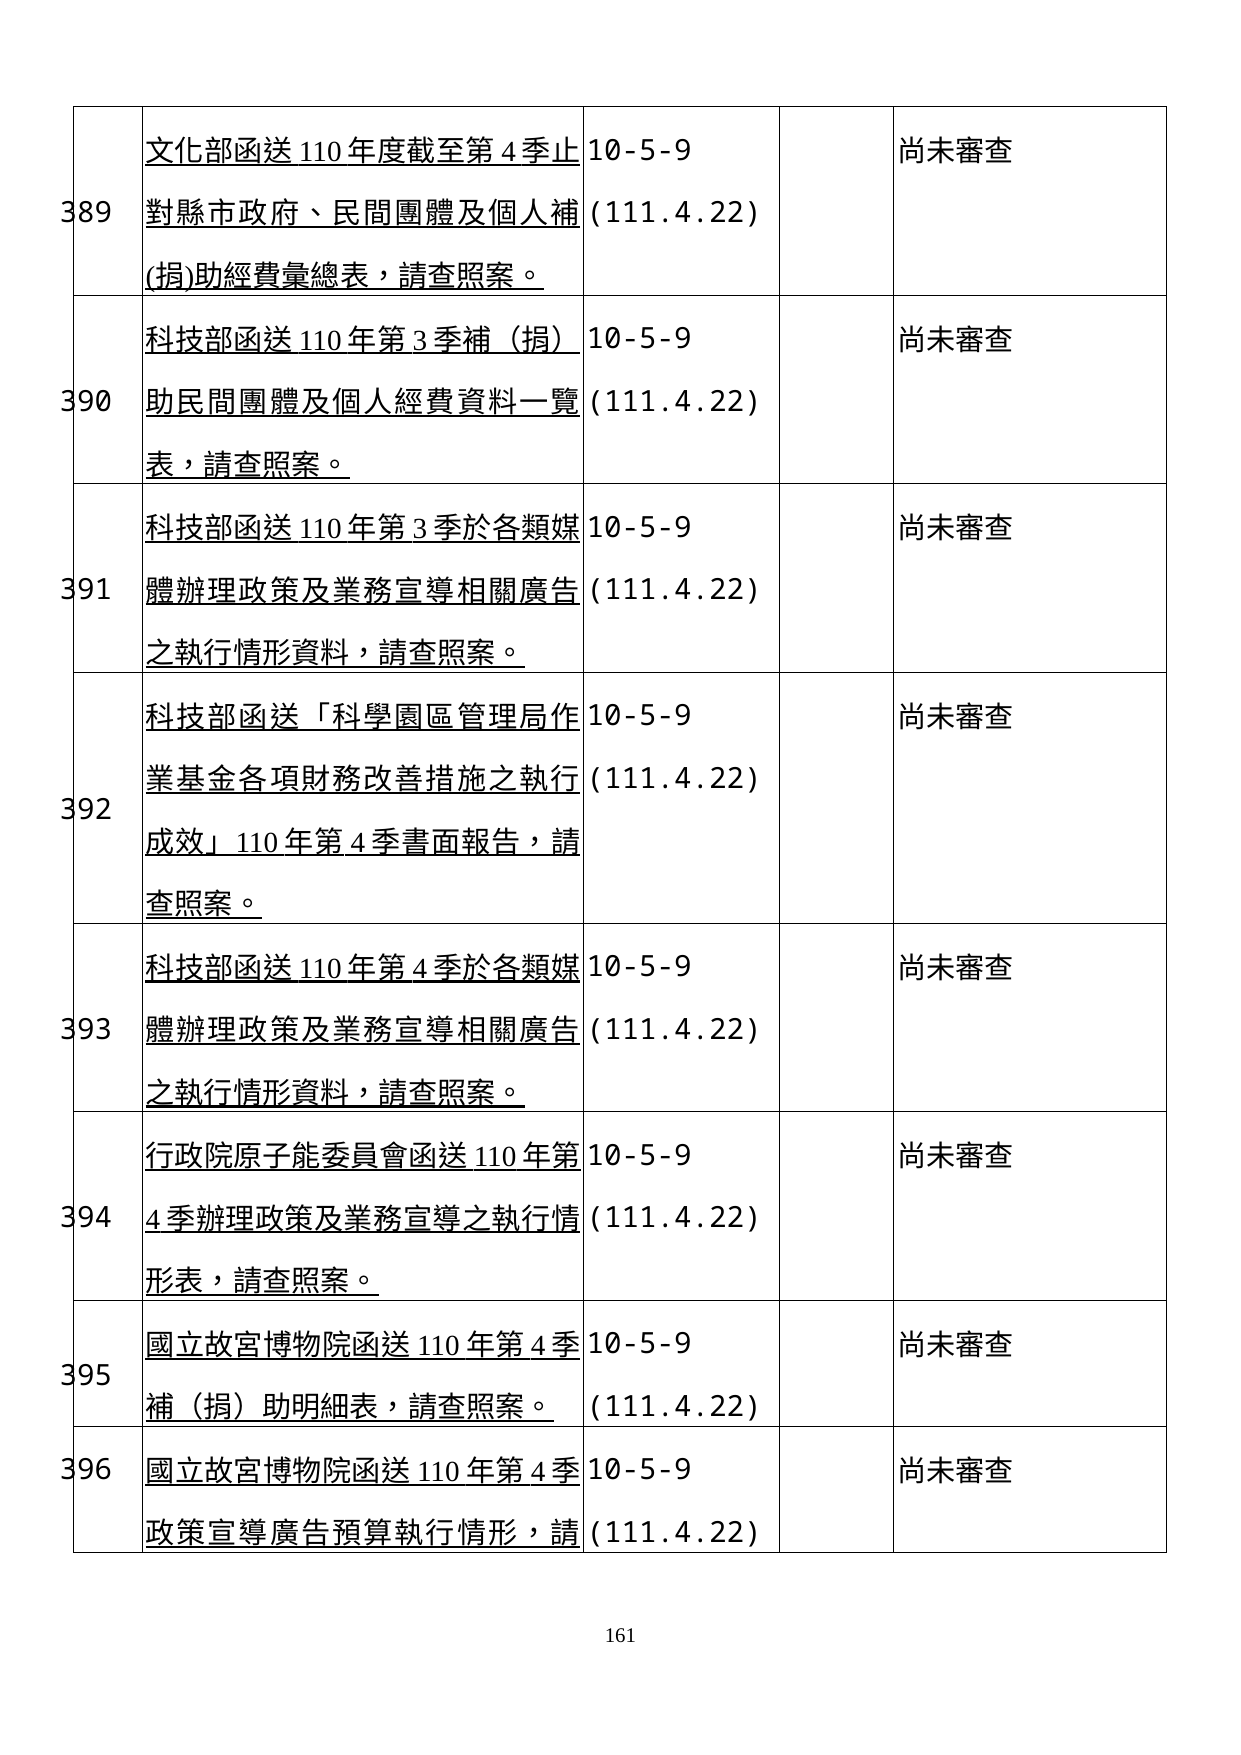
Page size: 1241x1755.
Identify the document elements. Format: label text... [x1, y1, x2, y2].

table_cell [780, 673, 893, 923]
table_cell 科技部函送「科學園區管理局作業基金各項財務改善措施之執行成效」110年第4季書面報告，請查照案。 [143, 673, 583, 923]
table_cell [74, 484, 142, 672]
table_cell 10-5-9 (111.4.22) [584, 1301, 779, 1426]
table_cell 尚未審查 [894, 924, 1166, 1111]
table_cell 尚未審查 [894, 1301, 1166, 1426]
table_cell 行政院原子能委員會函送110年第4季辦理政策及業務宣導之執行情形表，請查照案。 [143, 1112, 583, 1300]
table_cell 科技部函送110年第3季於各類媒體辦理政策及業務宣導相關廣告之執行情形資料，請查照案。 [143, 484, 583, 672]
table_cell 文化部函送110年度截至第4季止對縣市政府、民間團體及個人補(捐)助經費彙總表，請查照案。 [143, 107, 583, 294]
table_cell [74, 673, 142, 923]
table_cell [74, 1112, 142, 1300]
table_cell 科技部函送110年第4季於各類媒體辦理政策及業務宣導相關廣告之執行情形資料，請查照案。 [143, 924, 583, 1111]
table_cell 10-5-9 (111.4.22) [584, 1427, 779, 1552]
table_cell [74, 1427, 142, 1552]
table_cell [780, 1112, 893, 1300]
table_cell 尚未審查 [894, 673, 1166, 923]
table_cell [74, 924, 142, 1111]
table_cell 10-5-9 (111.4.22) [584, 484, 779, 672]
table_cell 尚未審查 [894, 1112, 1166, 1300]
table_cell [74, 1301, 142, 1426]
table_cell 尚未審查 [894, 296, 1166, 483]
table_cell 10-5-9 (111.4.22) [584, 673, 779, 923]
table_cell [780, 107, 893, 294]
table_cell 尚未審查 [894, 107, 1166, 294]
table_cell [780, 1427, 893, 1552]
table_cell 10-5-9 (111.4.22) [584, 924, 779, 1111]
table_cell 科技部函送110年第3季補（捐）助民間團體及個人經費資料一覽表，請查照案。 [143, 296, 583, 483]
table_cell [780, 924, 893, 1111]
table_cell [780, 1301, 893, 1426]
table_cell [780, 296, 893, 483]
table_cell 尚未審查 [894, 484, 1166, 672]
table_cell [74, 296, 142, 483]
table_cell [74, 107, 142, 294]
table_cell 10-5-9 (111.4.22) [584, 296, 779, 483]
table_cell [780, 484, 893, 672]
table_cell 10-5-9 (111.4.22) [584, 107, 779, 294]
table_cell 10-5-9 (111.4.22) [584, 1112, 779, 1300]
table_cell 國立故宮博物院函送110年第4季政策宣導廣告預算執行情形，請 [143, 1427, 583, 1552]
table_cell 尚未審查 [894, 1427, 1166, 1552]
table_cell 國立故宮博物院函送110年第4季補（捐）助明細表，請查照案。 [143, 1301, 583, 1426]
